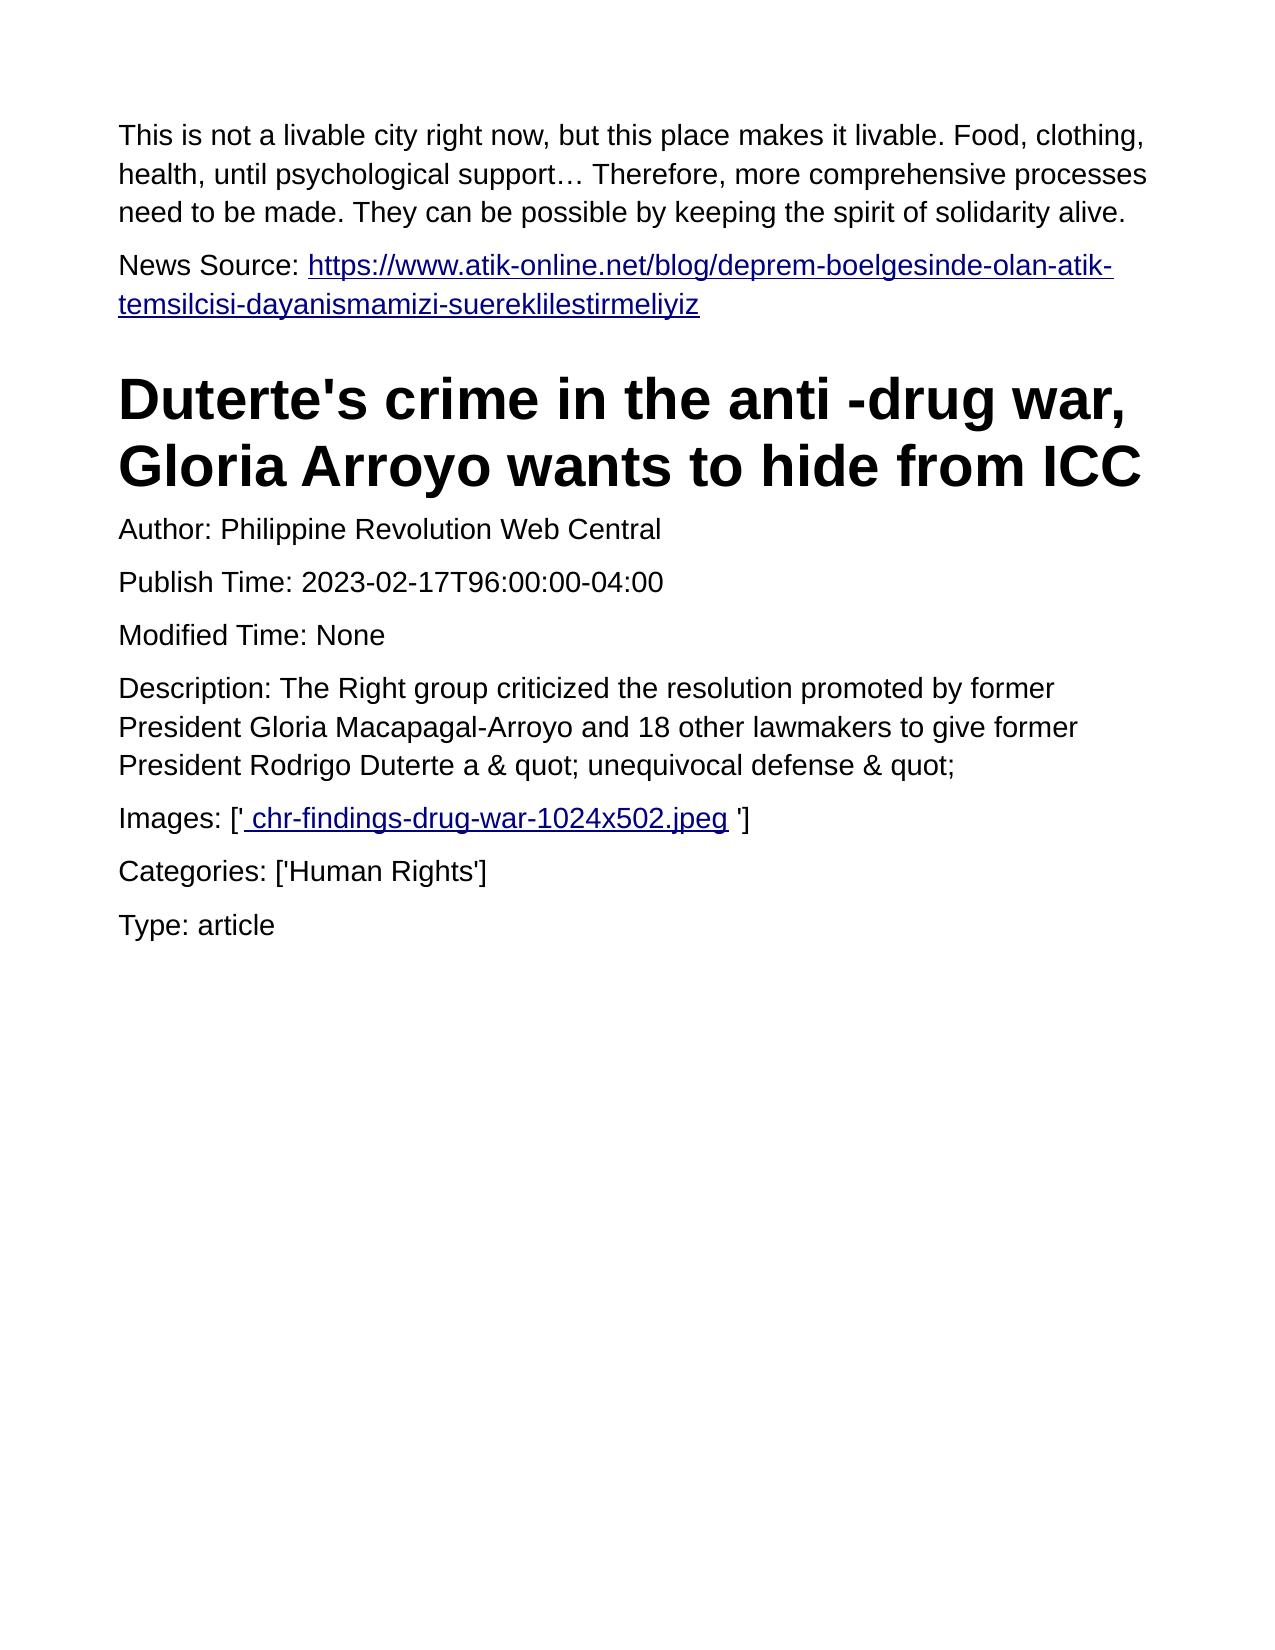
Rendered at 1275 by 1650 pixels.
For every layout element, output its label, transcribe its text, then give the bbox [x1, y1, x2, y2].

text Author: Philippine Revolution Web Central [118, 512, 1157, 545]
text Images: [' chr-findings-drug-war-1024x502.jpeg '] [118, 801, 1157, 835]
text This is not a livable city right now, but this place makes it livable. Food, clothing, health, until psychological support… Therefore, more comprehensive processes need to be made. They can be possible by keeping the spirit of solidarity alive. [118, 118, 1157, 229]
subtitle Duterte's crime in the anti -drug war, Gloria Arroyo wants to hide from ICC [118, 365, 1157, 499]
text Categories: ['Human Rights'] [118, 854, 1157, 888]
text Description: The Right group criticized the resolution promoted by former President Gloria Macapagal-Arroyo and 18 other lawmakers to give former President Rodrigo Duterte a & quot; unequivocal defense & quot; [118, 671, 1157, 782]
text Publish Time: 2023-02-17T96:00:00-04:00 [118, 565, 1157, 598]
text Type: article [118, 907, 1157, 941]
text News Source: https://www.atik-online.net/blog/deprem-boelgesinde-olan-atik-temsilcisi-dayanismamizi-suereklilestirmeliyiz [118, 248, 1157, 320]
text Modified Time: None [118, 618, 1157, 651]
